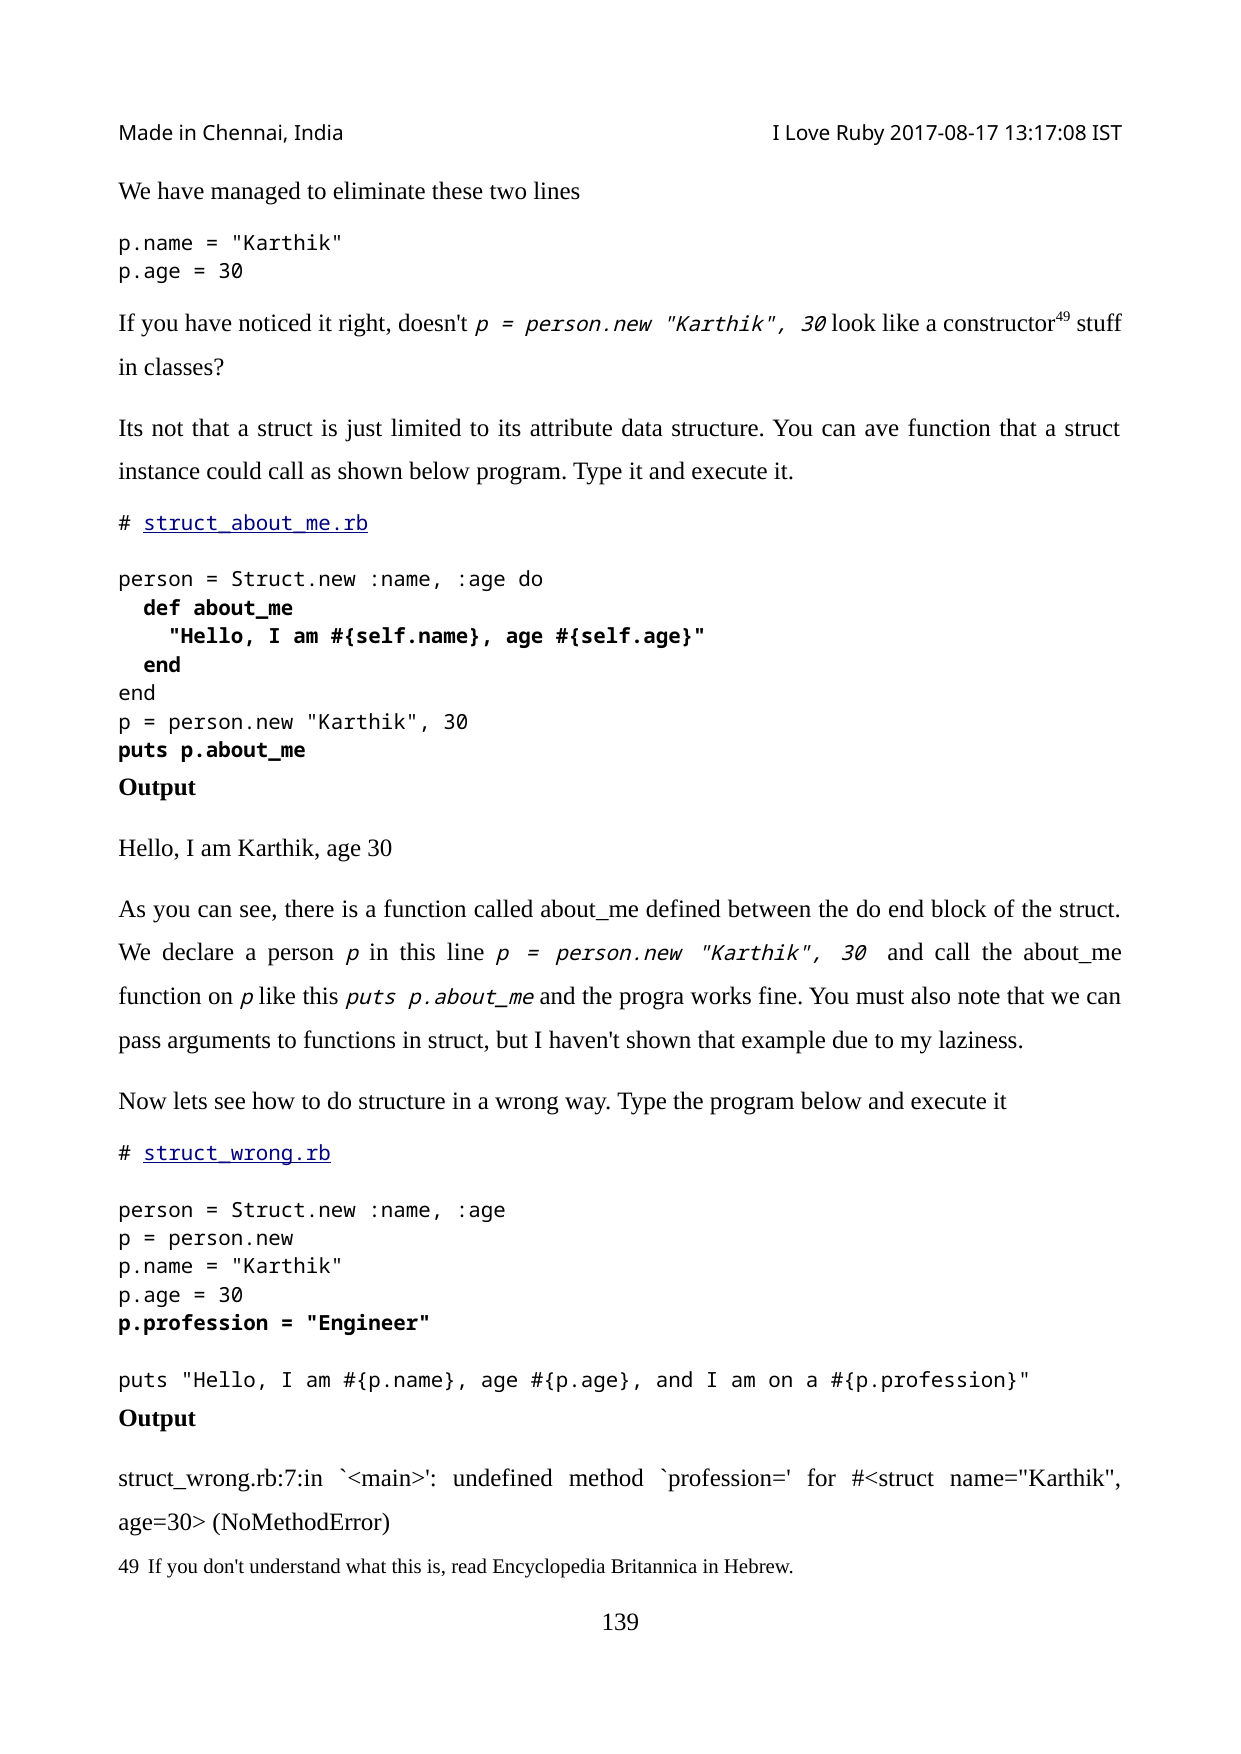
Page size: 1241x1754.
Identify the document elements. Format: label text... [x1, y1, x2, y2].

text p.name = "Karthik" [118, 1252, 1122, 1280]
text p = person.new "Karthik", 30 [118, 707, 1122, 735]
text Hello, I am Karthik, age 30 [118, 833, 1122, 862]
text Output [118, 1403, 1122, 1431]
text Now lets see how to do structure in a wrong way. Type the program below and execute it [118, 1086, 1122, 1114]
text # struct_about_me.rb [118, 508, 1122, 536]
text puts p.about_me [118, 735, 1122, 764]
text p = person.new [118, 1223, 1122, 1252]
text p.age = 30 [118, 256, 1122, 285]
text puts "Hello, I am #{p.name}, age #{p.age}, and I am on a #{p.profession}" [118, 1365, 1122, 1394]
text p.name = "Karthik" [118, 228, 1122, 256]
text end [118, 678, 1122, 707]
text We have managed to eliminate these two lines [118, 176, 1122, 205]
text "Hello, I am #{self.name}, age #{self.age}" [118, 621, 1122, 650]
text def about_me [118, 593, 1122, 621]
text person = Struct.new :name, :age [118, 1195, 1122, 1223]
text If you have noticed it right, doesn't p = person.new "Karthik", 30 look like a constructor stuff in classes? [118, 308, 1122, 381]
text end [118, 650, 1122, 678]
text Output [118, 772, 1122, 801]
text struct_wrong.rb:7:in `<main>': undefined method `profession=' for #<struct name="Karthik", age=30> (NoMethodError) [118, 1463, 1122, 1535]
text If you don't understand what this is, read Encyclopedia Britannica in Hebrew. [118, 1553, 1122, 1578]
text p.age = 30 [118, 1280, 1122, 1308]
text # struct_wrong.rb [118, 1138, 1122, 1166]
text person = Struct.new :name, :age do [118, 564, 1122, 593]
text Its not that a struct is just limited to its attribute data structure. You can ave function that a struct instance could call as shown below program. Type it and execute it. [118, 413, 1122, 484]
text p.profession = "Engineer" [118, 1308, 1122, 1337]
text As you can see, there is a function called about_me defined between the do end block of the struct. We declare a person p in this line p = person.new "Karthik", 30 and call the about_me function on p like this puts p.about_me and the progra works fine. You must also note that we can pass arguments to functions in struct, but I haven't shown that example due to my laziness. [118, 894, 1122, 1054]
